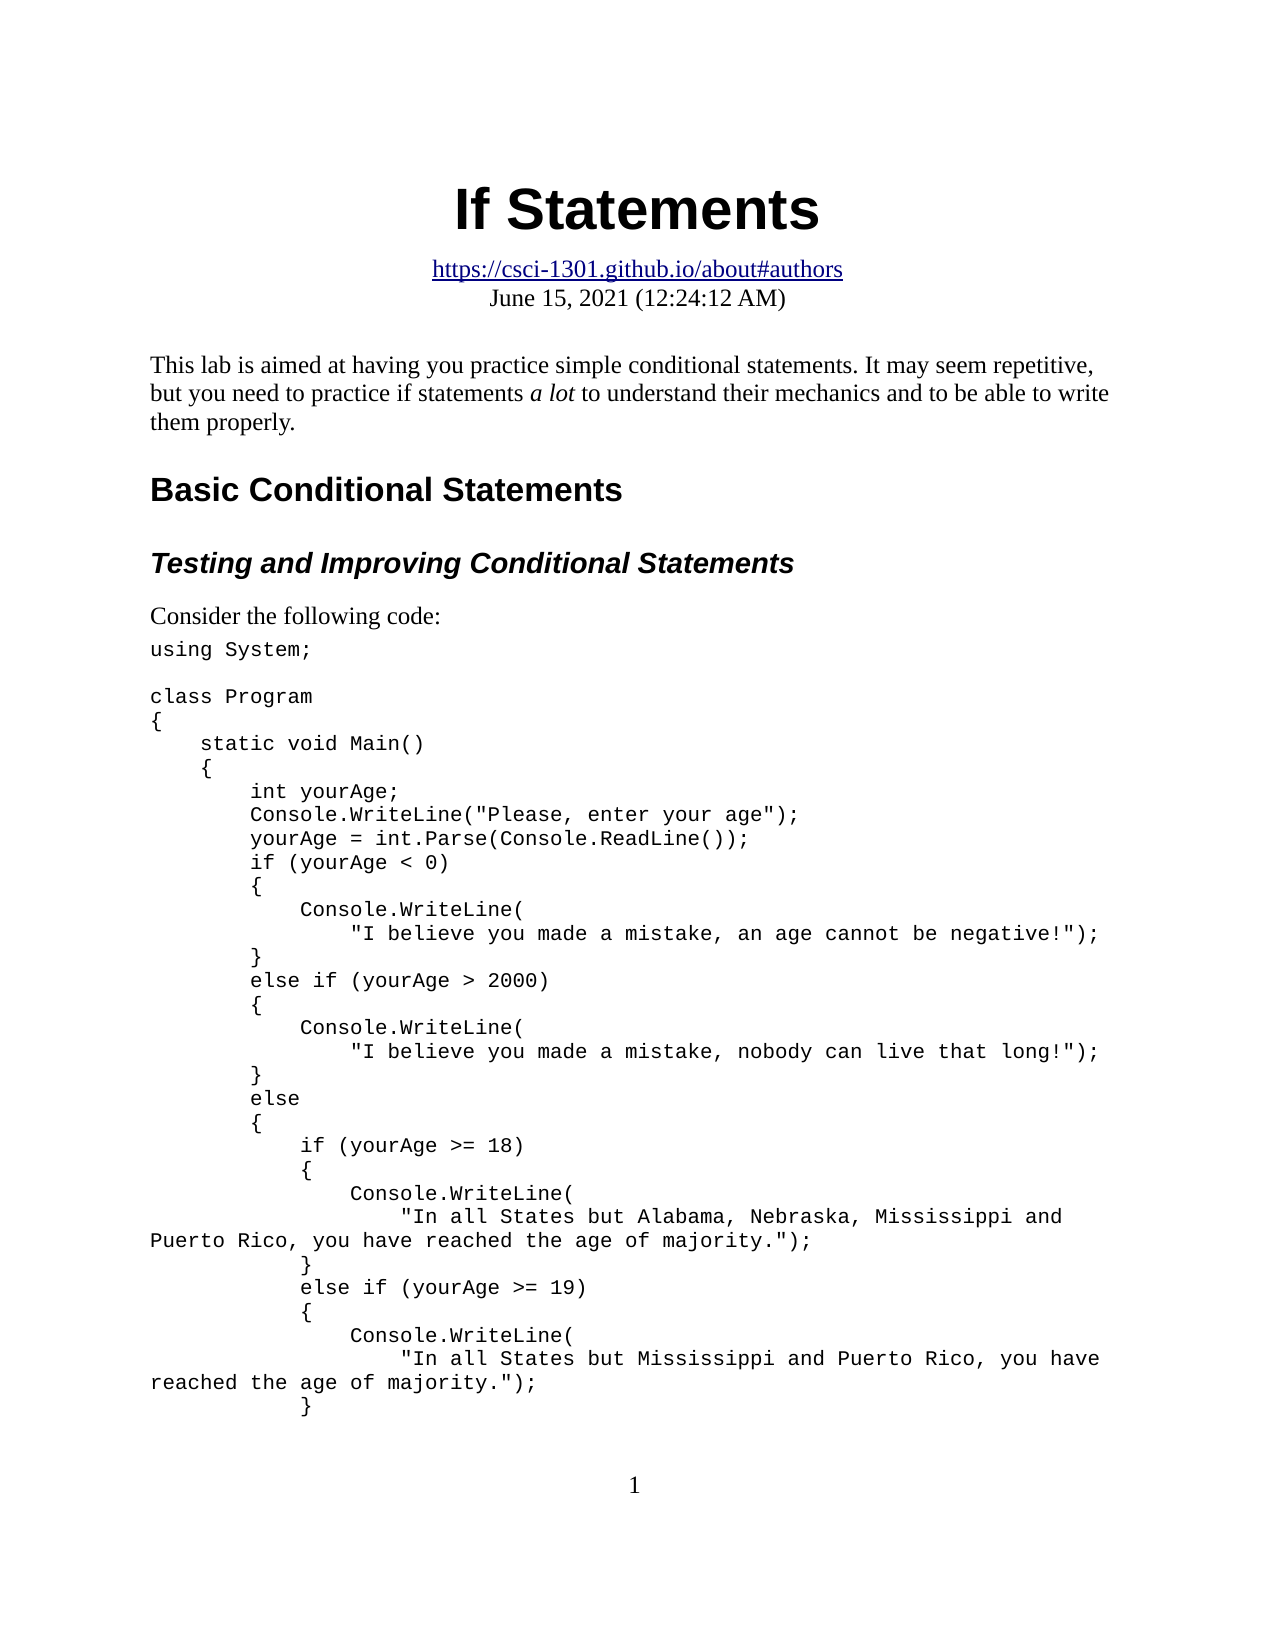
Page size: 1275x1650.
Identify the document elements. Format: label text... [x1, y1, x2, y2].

text "In all States but Alabama, Nebraska, Mississippi and Puerto Rico, you have reached the age of majority."); [150, 1206, 1125, 1254]
text This lab is aimed at having you practice simple conditional statements. It may seem repetitive, but you need to practice if statements a lot to understand their mechanics and to be able to write them properly. [150, 350, 1125, 436]
text } [150, 946, 1125, 970]
text class Program [150, 686, 1125, 710]
text { [150, 710, 1125, 733]
title If Statements [150, 175, 1125, 242]
text yourAge = int.Parse(Console.ReadLine()); [150, 828, 1125, 852]
text if (yourAge < 0) [150, 852, 1125, 875]
text { [150, 993, 1125, 1017]
text else [150, 1088, 1125, 1112]
subtitle Basic Conditional Statements [150, 470, 1125, 509]
text Console.WriteLine("Please, enter your age"); [150, 804, 1125, 828]
subtitle Testing and Improving Conditional Statements [150, 546, 1125, 580]
text static void Main() [150, 733, 1125, 757]
text { [150, 757, 1125, 781]
text else if (yourAge > 2000) [150, 970, 1125, 993]
text "In all States but Mississippi and Puerto Rico, you have reached the age of majority."); [150, 1348, 1125, 1396]
text "I believe you made a mistake, an age cannot be negative!"); [150, 923, 1125, 946]
text { [150, 1112, 1125, 1135]
text int yourAge; [150, 781, 1125, 804]
text Consider the following code: [150, 601, 1125, 630]
text Console.WriteLine( [150, 1324, 1125, 1348]
text { [150, 875, 1125, 899]
text else if (yourAge >= 19) [150, 1277, 1125, 1301]
text https://csci-1301.github.io/about#authors [150, 254, 1125, 283]
text { [150, 1159, 1125, 1183]
text Console.WriteLine( [150, 1017, 1125, 1041]
text } [150, 1396, 1125, 1419]
text if (yourAge >= 18) [150, 1135, 1125, 1159]
text "I believe you made a mistake, nobody can live that long!"); [150, 1041, 1125, 1064]
text Console.WriteLine( [150, 899, 1125, 923]
text Console.WriteLine( [150, 1183, 1125, 1206]
text } [150, 1064, 1125, 1088]
text { [150, 1301, 1125, 1324]
text using System; [150, 639, 1125, 662]
text June 15, 2021 (12:24:12 AM) [150, 283, 1125, 312]
text } [150, 1254, 1125, 1277]
